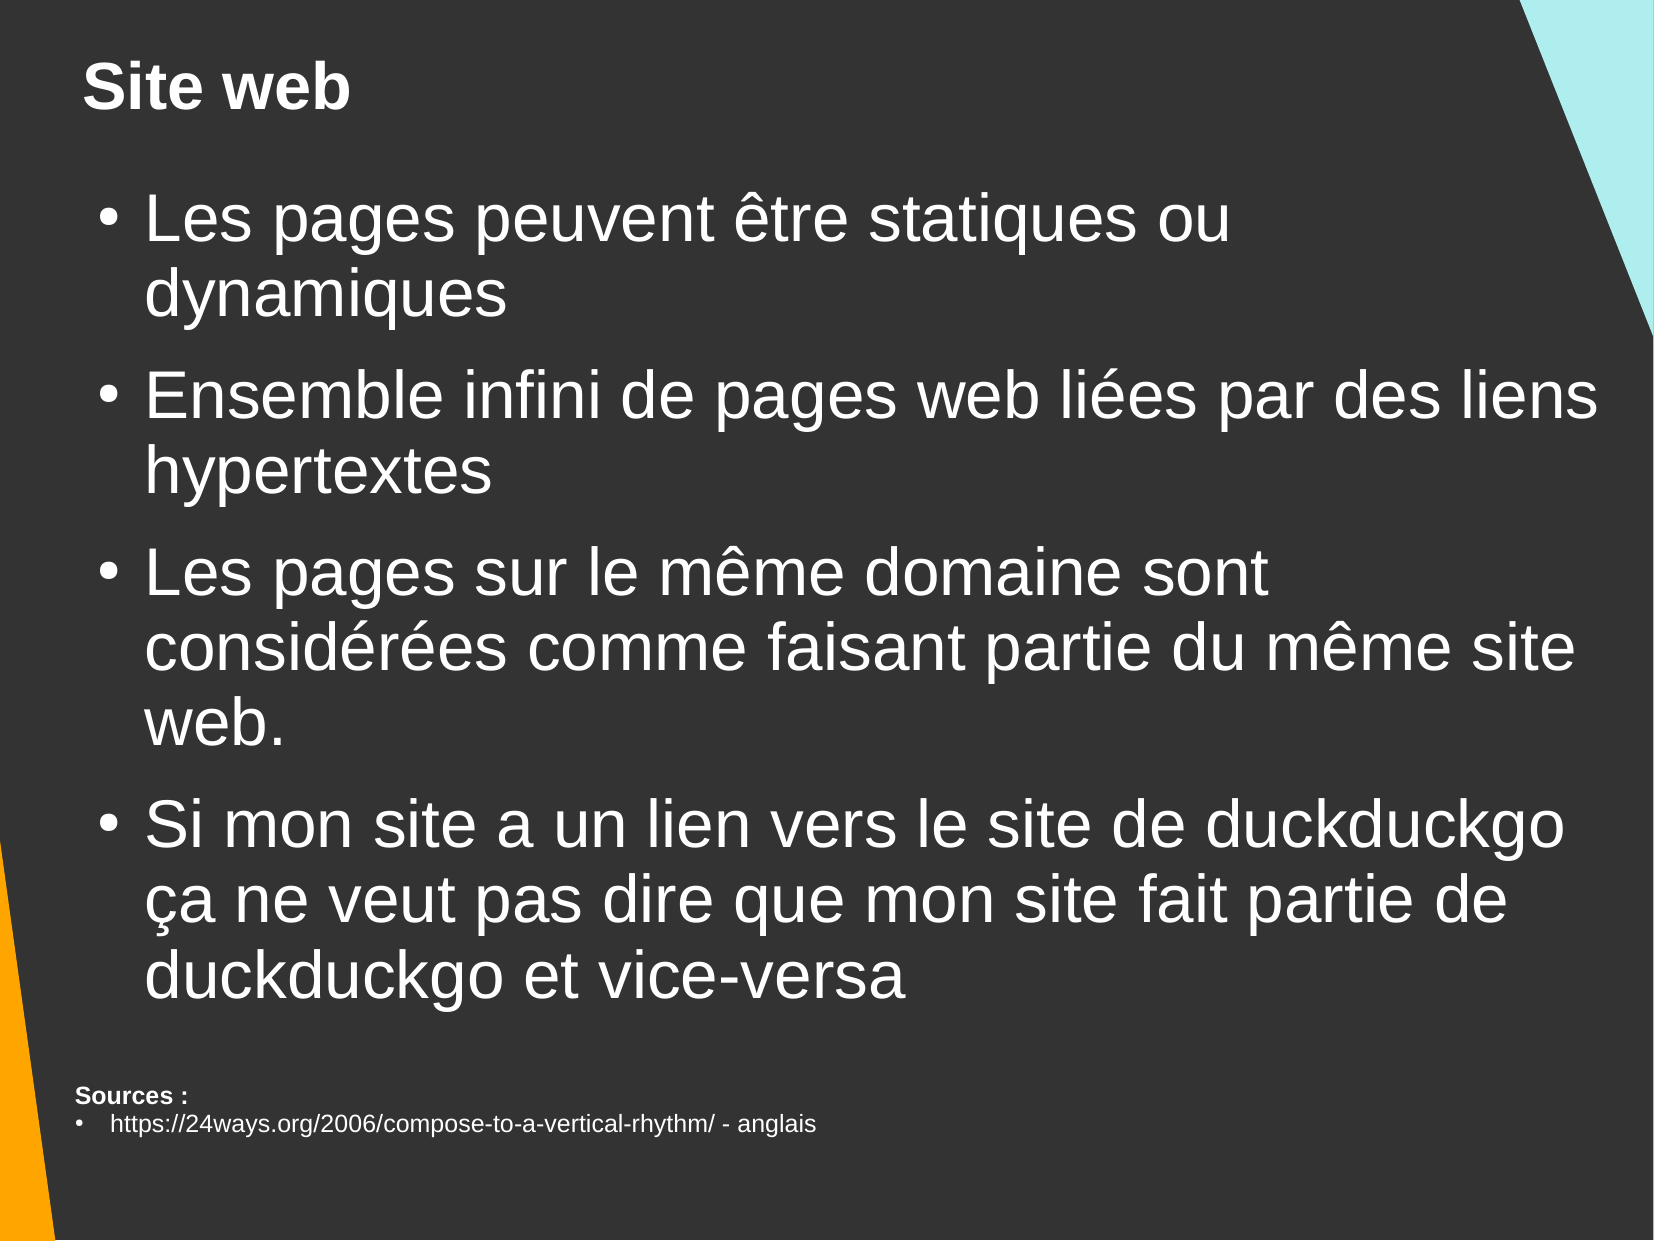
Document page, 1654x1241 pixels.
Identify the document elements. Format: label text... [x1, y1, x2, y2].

list Les pages peuvent être statiques ou dynamiques Ensemble infini de pages web liées par des liens hypertextes Les pages sur le même domaine sont considérées comme faisant partie du même site web. Si mon site a un lien vers le site de duckduckgo ça ne veut pas dire que mon site fait partie de duckduckgo et vice-versa [80, 180, 1605, 1016]
text_box [0, 840, 56, 1241]
text_box Sources : https://24ways.org/2006/compose-to-a-vertical-rhythm/ - anglais [60, 1074, 1546, 1241]
text_box [1519, 0, 1654, 339]
title Site web [82, 49, 1571, 152]
